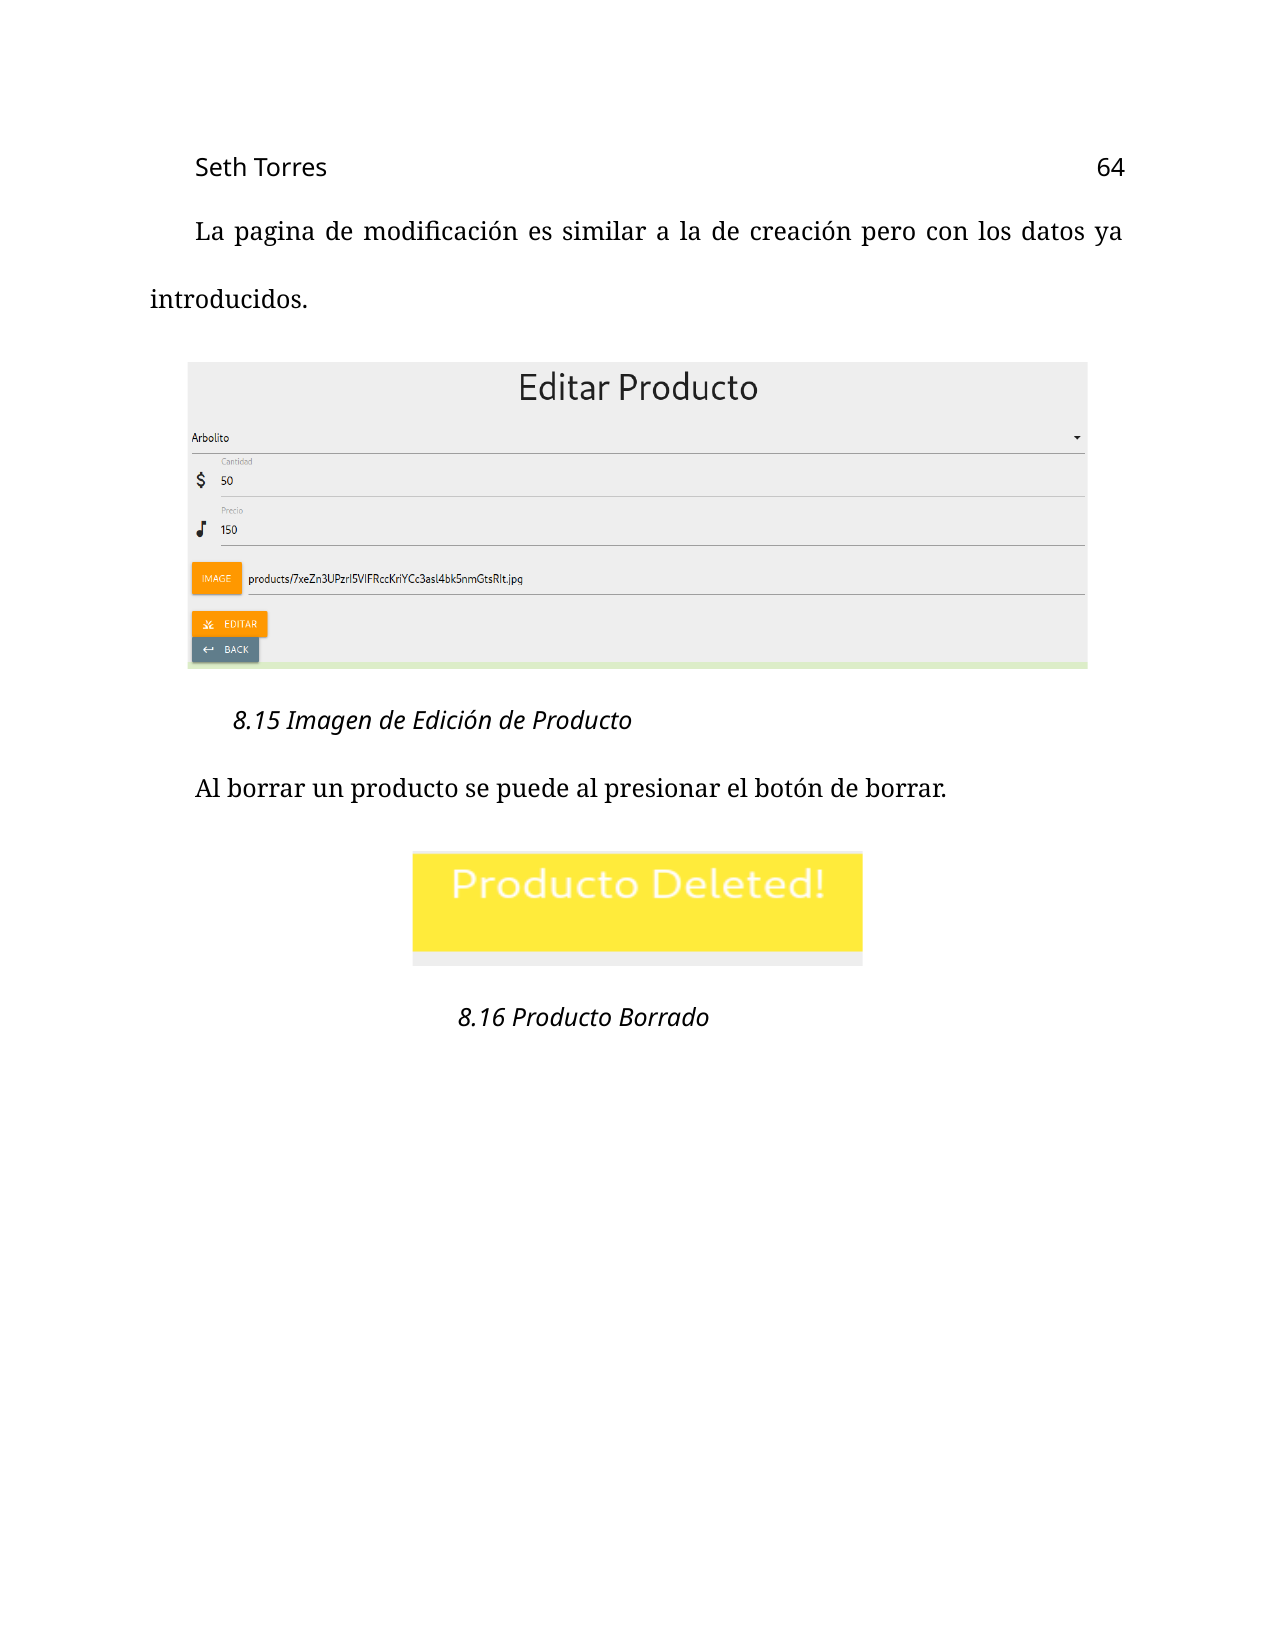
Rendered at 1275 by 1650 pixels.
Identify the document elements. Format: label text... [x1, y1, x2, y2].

text 8.16 Producto Borrado [412, 966, 862, 1033]
text Al borrar un producto se puede al presionar el botón de borrar. [150, 350, 1125, 804]
picture [412, 851, 863, 966]
text La pagina de modificación es similar a la de creación pero con los datos ya introducidos. [150, 213, 1125, 316]
picture [187, 362, 1088, 669]
text 8.15 Imagen de Edición de Producto [187, 669, 1087, 736]
